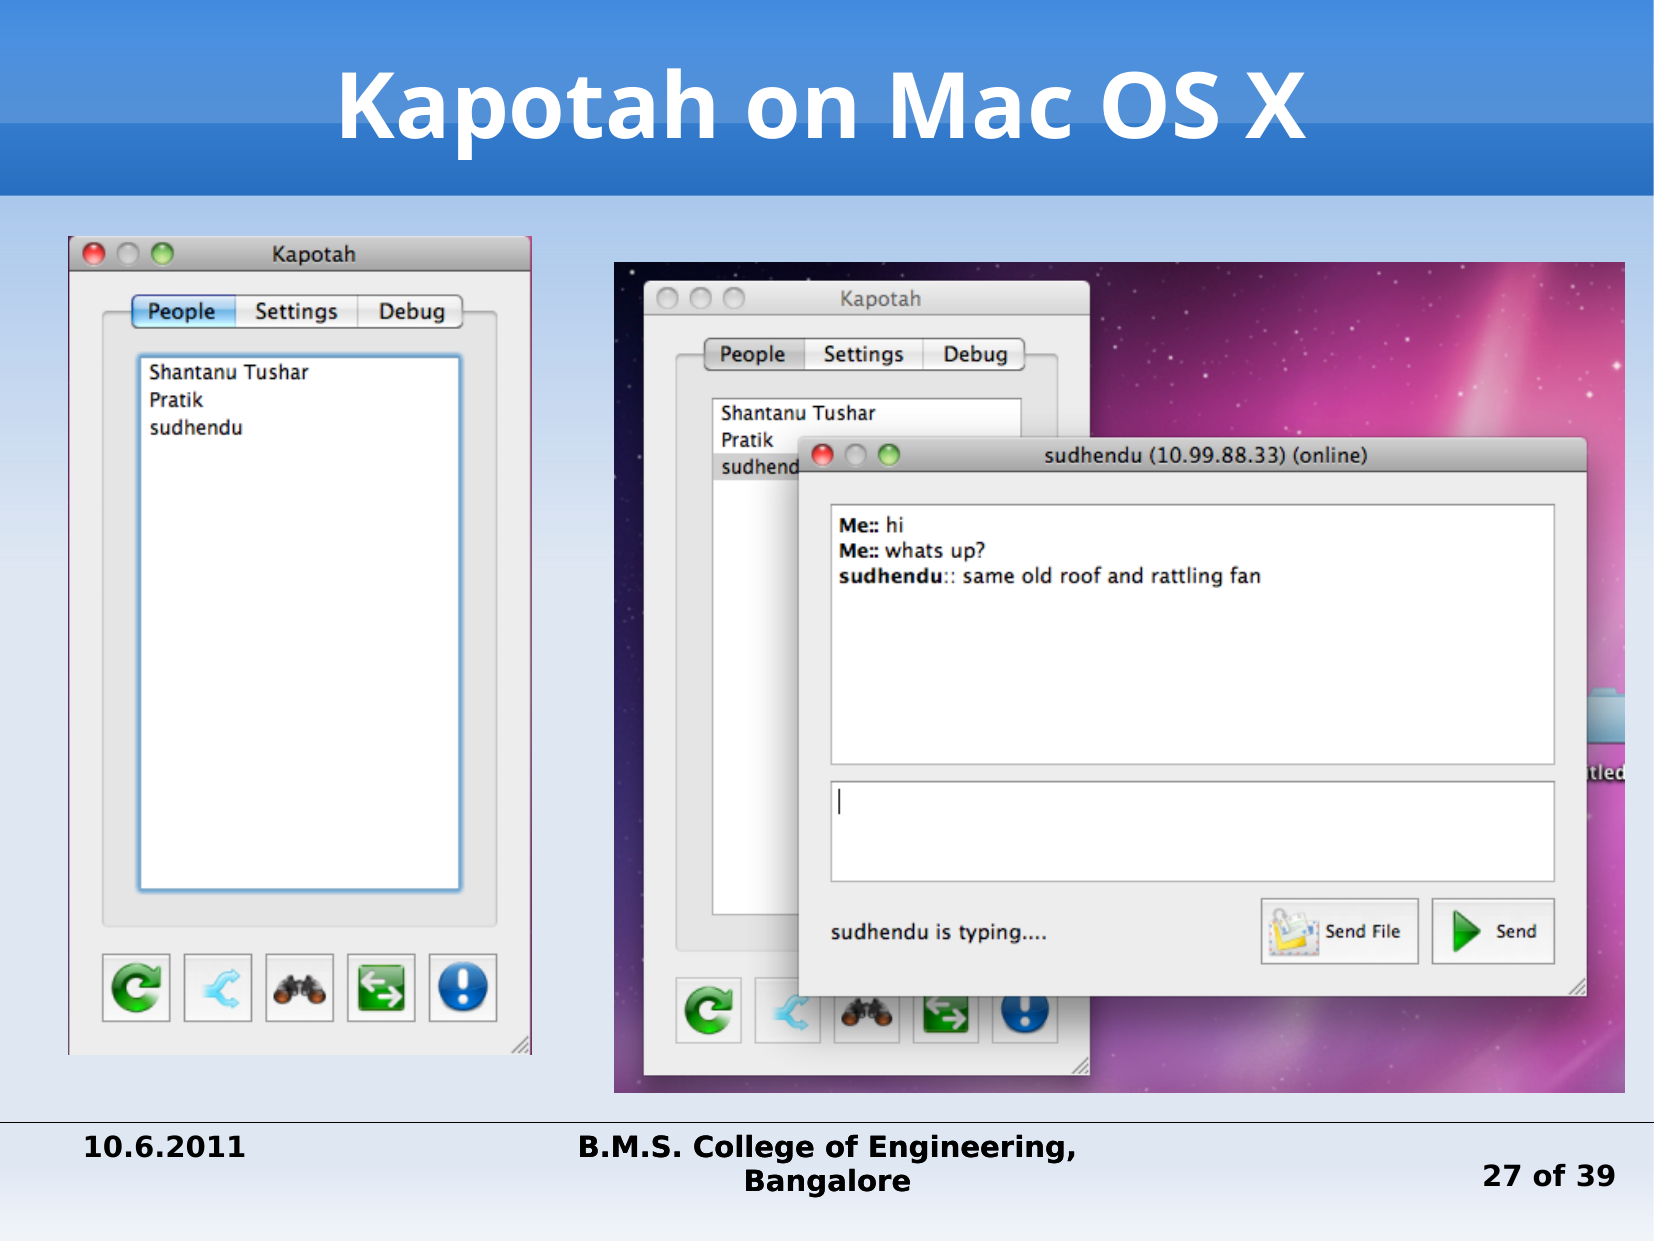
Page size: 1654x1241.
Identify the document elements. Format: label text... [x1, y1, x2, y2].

picture [0, 1123, 1654, 1241]
picture [0, 0, 1654, 1122]
title Kapotah on Mac OS X [76, 0, 1565, 208]
